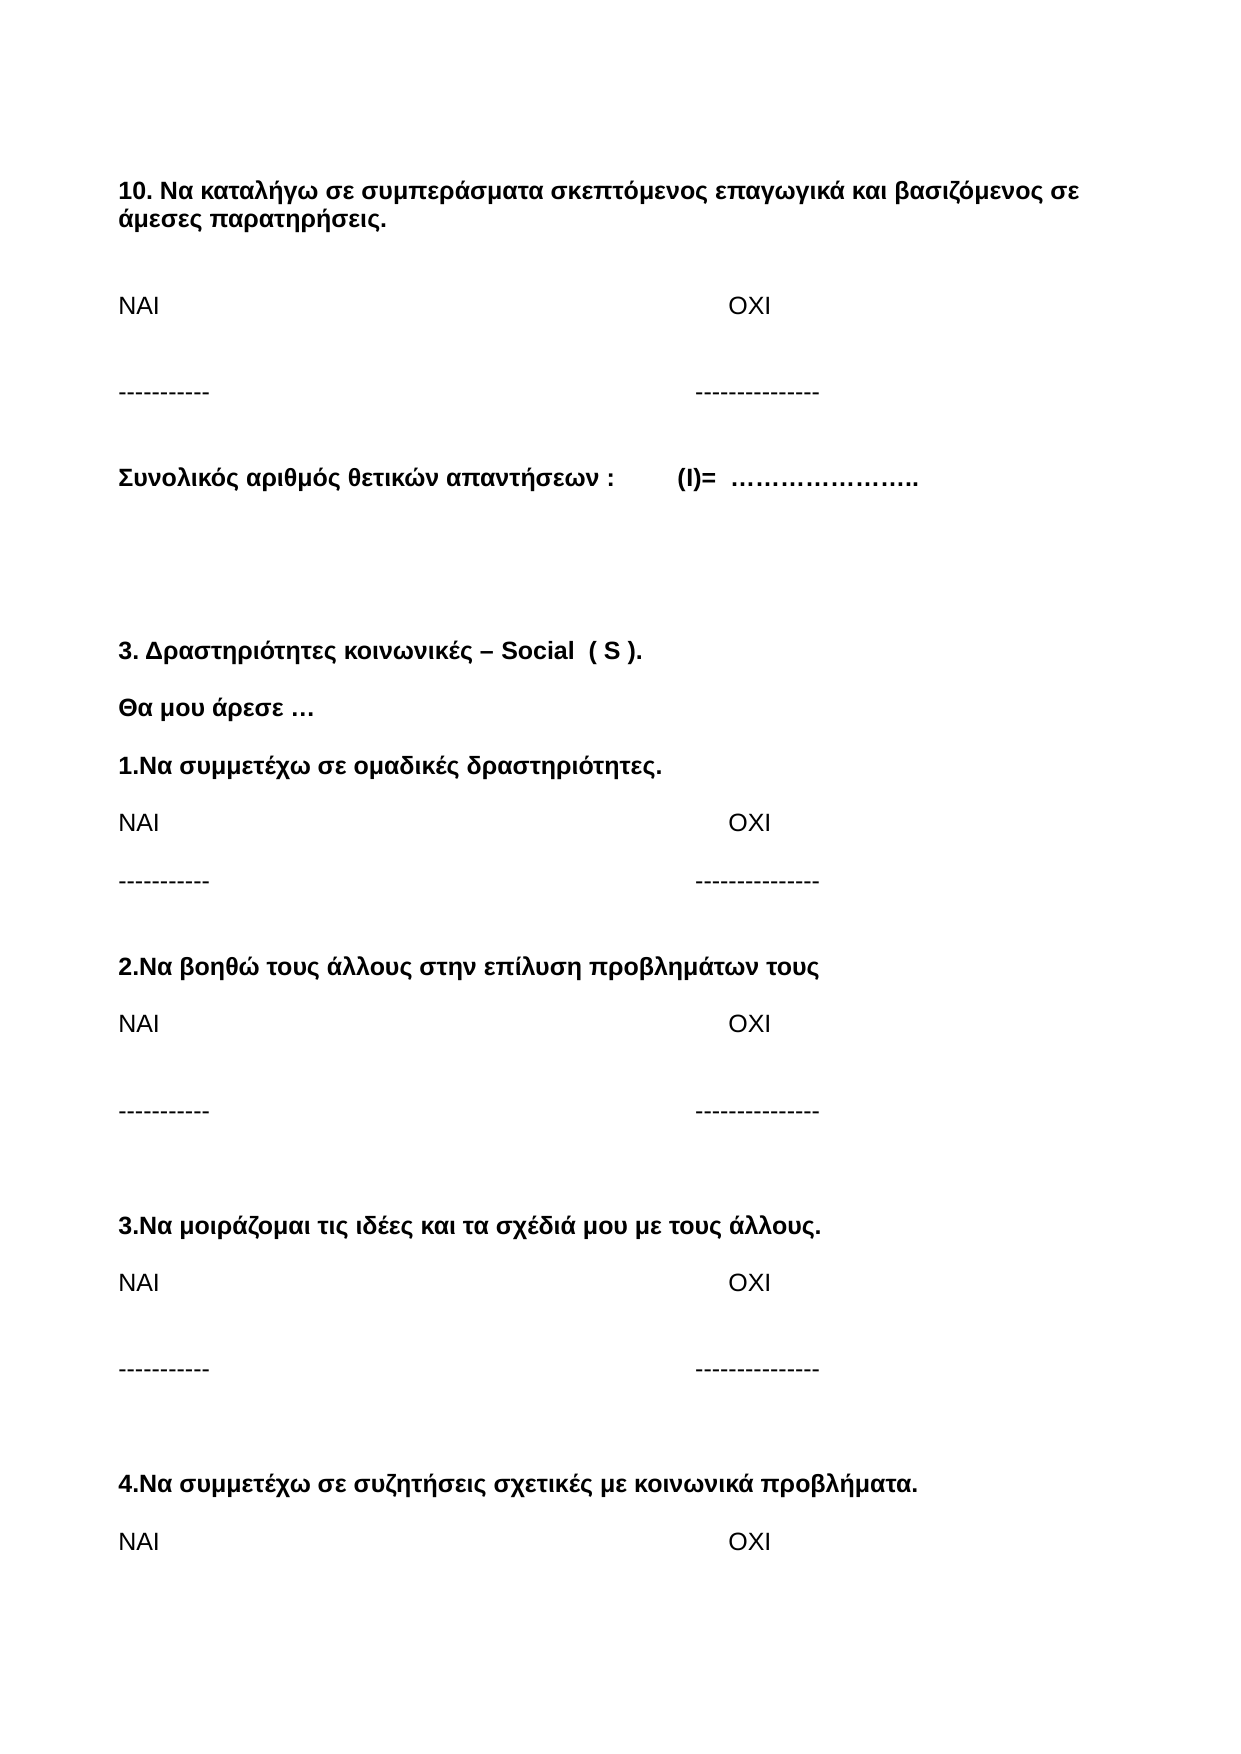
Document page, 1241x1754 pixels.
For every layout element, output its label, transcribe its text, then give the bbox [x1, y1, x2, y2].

text ΝΑΙ ΟΧΙ [118, 291, 1122, 319]
text ----------- --------------- [118, 1096, 1122, 1124]
text ----------- --------------- [118, 866, 1122, 894]
text ΝΑΙ ΟΧΙ [118, 1527, 1122, 1556]
text 1.Να συμμετέχω σε ομαδικές δραστηριότητες. [118, 751, 1122, 779]
text 3.Να μοιράζομαι τις ιδέες και τα σχέδιά μου με τους άλλους. [118, 1211, 1122, 1239]
text ΝΑΙ ΟΧΙ [118, 1268, 1122, 1297]
text ----------- --------------- [118, 1354, 1122, 1383]
text 10. Να καταλήγω σε συμπεράσματα σκεπτόμενος επαγωγικά και βασιζόμενος σε άμεσες παρατηρήσεις. [118, 176, 1122, 233]
text 3. Δραστηριότητες κοινωνικές – Social ( S ). [118, 636, 1122, 664]
text ΝΑΙ ΟΧΙ [118, 808, 1122, 837]
text 2.Να βοηθώ τους άλλους στην επίλυση προβλημάτων τους [118, 952, 1122, 981]
text Συνολικός αριθμός θετικών απαντήσεων : (I)= ………………….. [118, 463, 1122, 492]
text ΝΑΙ ΟΧΙ [118, 1009, 1122, 1038]
text Θα μου άρεσε … [118, 693, 1122, 722]
text ----------- --------------- [118, 377, 1122, 406]
text 4.Να συμμετέχω σε συζητήσεις σχετικές με κοινωνικά προβλήματα. [118, 1469, 1122, 1498]
